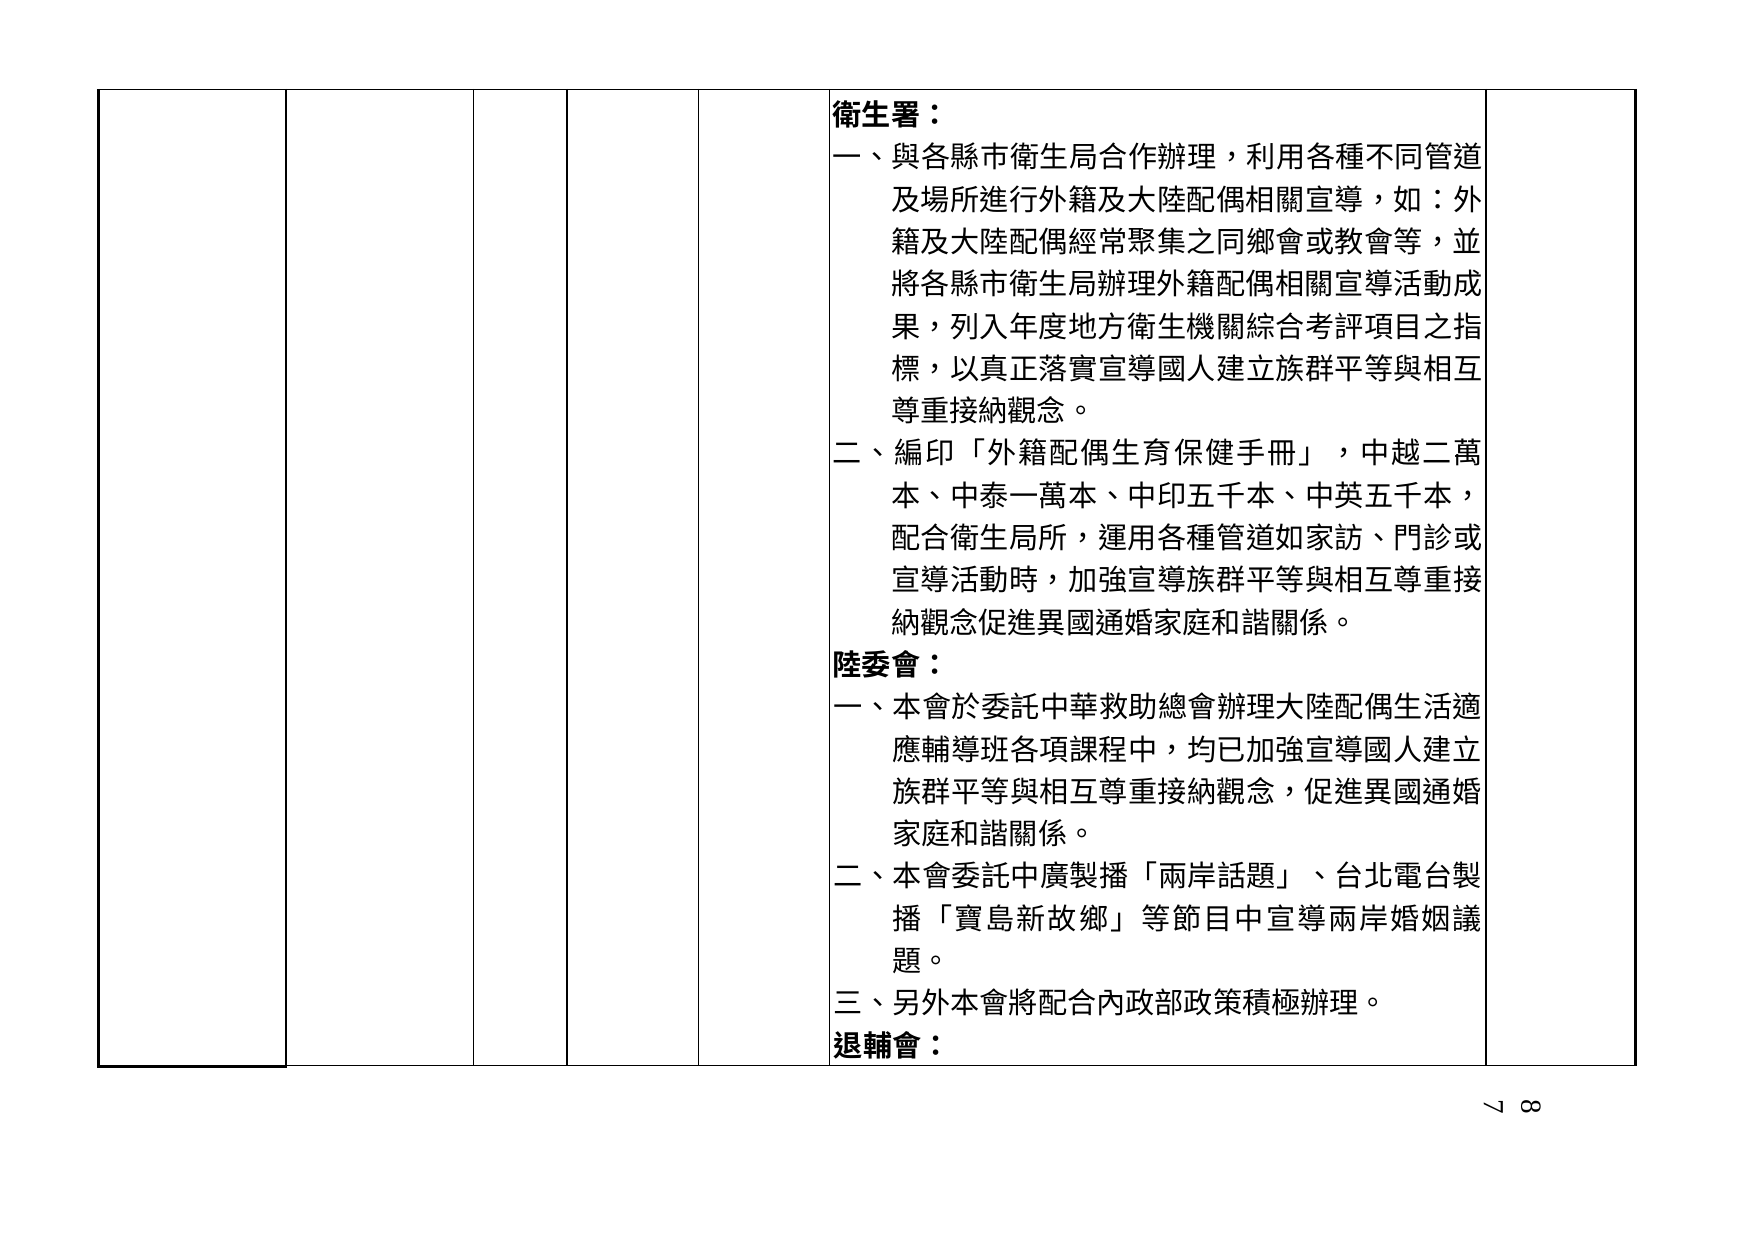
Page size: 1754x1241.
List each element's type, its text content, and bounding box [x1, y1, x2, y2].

table_cell [100, 90, 285, 1064]
table_cell [699, 90, 829, 1064]
table_cell [287, 90, 473, 1064]
table_cell [474, 90, 566, 1064]
table_cell [1487, 90, 1634, 1064]
table_cell 衛生署： 一、與各縣巿衛生局合作辦理，利用各種不同管道及場所進行外籍及大陸配偶相關宣導，如：外籍及大陸配偶經常聚集之同鄉會或教會等，並將各縣市衛生局辦理外籍配偶相關宣導活動成果，列入年度地方衛生機關綜合考評項目之指標，以真正落實宣導國人建立族群平等與相互尊重接納觀念。 二、編印「外籍配偶生育保健手冊」，中越二萬本、中泰一萬本、中印五千本、中英五千本，配合衛生局所，運用各種管道如家訪、門診或宣導活動時，加強宣導族群平等與相互尊重接納觀念促進異國通婚家庭和諧關係。 陸委會： 一、本會於委託中華救助總會辦理大陸配偶生活適應輔導班各項課程中，均已加強宣導國人建立族群平等與相互尊重接納觀念，促進異國通婚家庭和諧關係。 二、本會委託中廣製播「兩岸話題」、台北電台製播「寶島新故鄉」等節目中宣導兩岸婚姻議題。 三、另外本會將配合內政部政策積極辦理。 退輔會： [830, 90, 1485, 1064]
table_cell [568, 90, 698, 1064]
